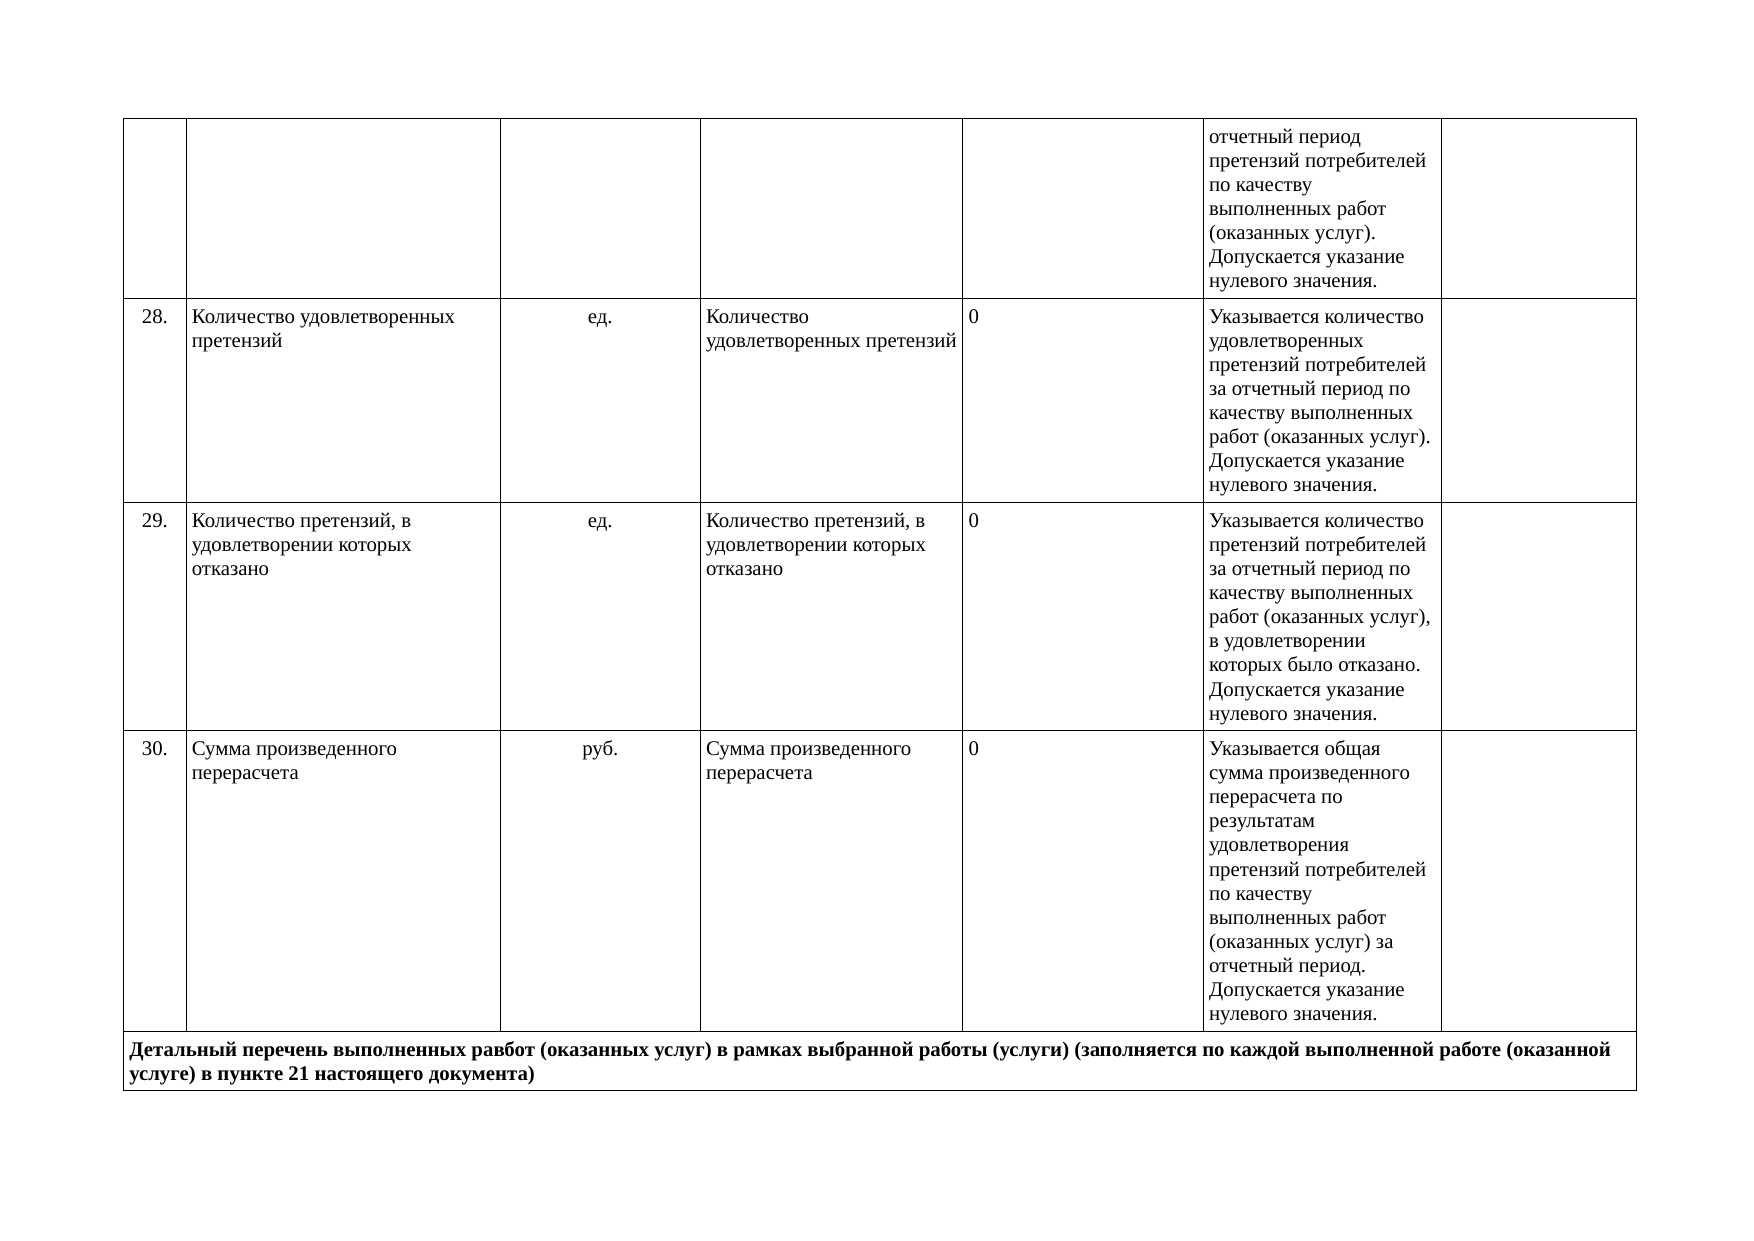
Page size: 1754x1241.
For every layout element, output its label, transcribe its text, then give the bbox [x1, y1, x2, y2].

table_cell [501, 119, 700, 298]
table_cell 28. [124, 299, 186, 502]
table_cell Количество претензий, в удовлетворении которых отказано [187, 503, 500, 730]
table_cell Сумма произведенного перерасчета [701, 731, 962, 1031]
table_cell 0 [963, 731, 1203, 1031]
table_cell [1442, 119, 1636, 298]
table_cell [187, 119, 500, 298]
table_cell [1442, 731, 1636, 1031]
table_cell отчетный период претензий потребителей по качеству выполненных работ (оказанных услуг). Допускается указание нулевого значения. [1204, 119, 1441, 298]
table_cell ед. [501, 503, 700, 730]
table_cell руб. [501, 731, 700, 1031]
table_cell [124, 119, 186, 298]
table_cell [963, 119, 1203, 298]
table_cell [1442, 503, 1636, 730]
table_cell Количество удовлетворенных претензий [187, 299, 500, 502]
table_cell ед. [501, 299, 700, 502]
table_cell Сумма произведенного перерасчета [187, 731, 500, 1031]
table_cell Количество удовлетворенных претензий [701, 299, 962, 502]
table_cell Указывается общая сумма произведенного перерасчета по результатам удовлетворения претензий потребителей по качеству выполненных работ (оказанных услуг) за отчетный период. Допускается указание нулевого значения. [1204, 731, 1441, 1031]
table_cell [701, 119, 962, 298]
table_cell Количество претензий, в удовлетворении которых отказано [701, 503, 962, 730]
table_cell 30. [124, 731, 186, 1031]
table_cell [1442, 299, 1636, 502]
table_cell 0 [963, 503, 1203, 730]
table_cell Указывается количество претензий потребителей за отчетный период по качеству выполненных работ (оказанных услуг), в удовлетворении которых было отказано. Допускается указание нулевого значения. [1204, 503, 1441, 730]
table_cell Детальный перечень выполненных равбот (оказанных услуг) в рамках выбранной работы (услуги) (заполняется по каждой выполненной работе (оказанной услуге) в пункте 21 настоящего документа) [124, 1032, 1636, 1090]
table_cell Указывается количество удовлетворенных претензий потребителей за отчетный период по качеству выполненных работ (оказанных услуг). Допускается указание нулевого значения. [1204, 299, 1441, 502]
table_cell 29. [124, 503, 186, 730]
table_cell 0 [963, 299, 1203, 502]
